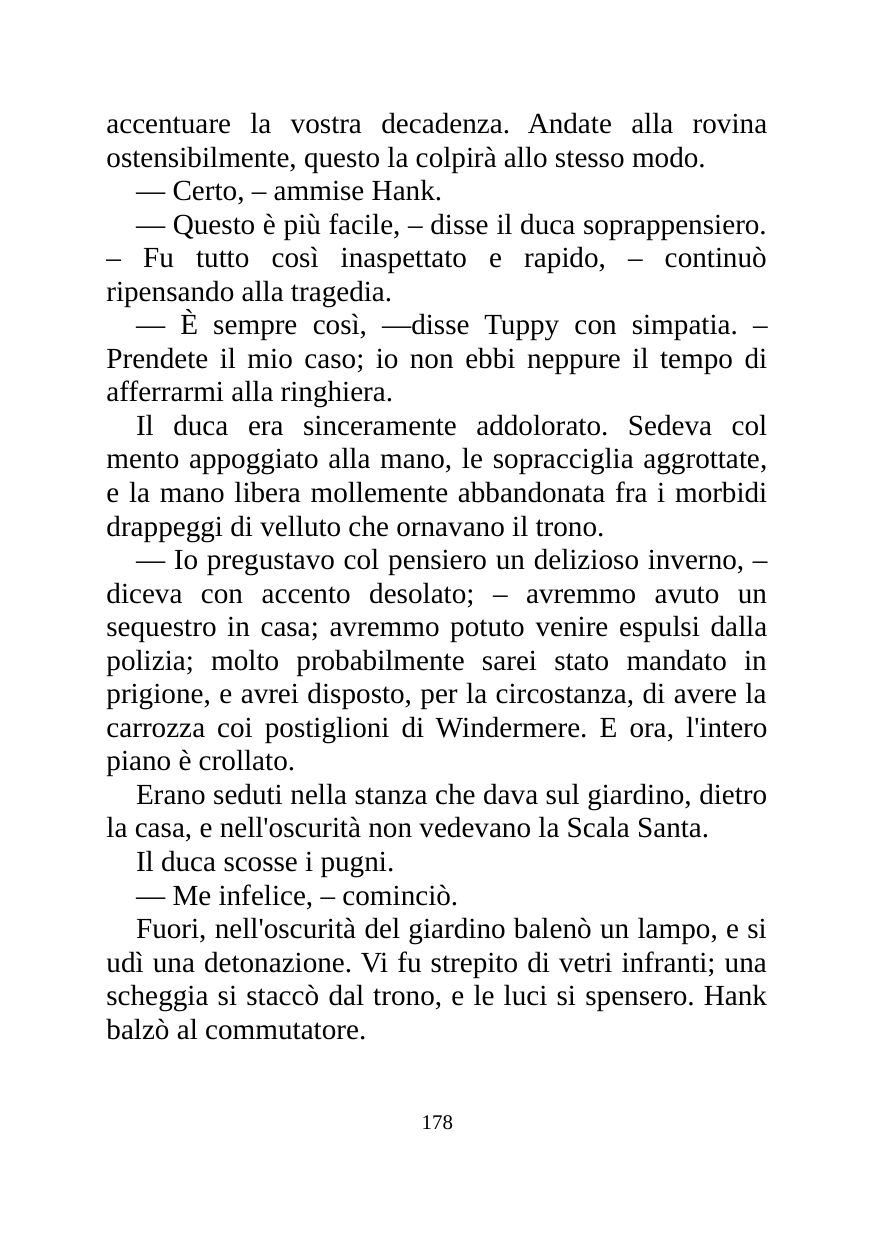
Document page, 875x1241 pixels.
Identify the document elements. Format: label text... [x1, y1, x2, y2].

text Erano seduti nella stanza che dava sul giardino, dietro la casa, e nell'oscurità non vedevano la Scala Santa. [106, 777, 768, 844]
text — È sempre così, —disse Tuppy con simpatia. – Prendete il mio caso; io non ebbi neppure il tempo di afferrarmi alla ringhiera. [106, 307, 768, 408]
text Il duca era sinceramente addolorato. Sedeva col mento appoggiato alla mano, le sopracciglia aggrottate, e la mano libera mollemente abbandonata fra i morbidi drappeggi di velluto che ornavano il trono. [106, 408, 768, 542]
text Fuori, nell'oscurità del giardino balenò un lampo, e si udì una detonazione. Vi fu strepito di vetri infranti; una scheggia si staccò dal trono, e le luci si spensero. Hank balzò al commutatore. [106, 911, 768, 1045]
text Il duca scosse i pugni. [106, 844, 768, 878]
text — Io pregustavo col pensiero un delizioso inverno, – diceva con accento desolato; – avremmo avuto un sequestro in casa; avremmo potuto venire espulsi dalla polizia; molto probabilmente sarei stato mandato in prigione, e avrei disposto, per la circostanza, di avere la carrozza coi postiglioni di Windermere. E ora, l'intero piano è crollato. [106, 542, 768, 777]
text — Certo, – ammise Hank. [106, 173, 768, 207]
text accentuare la vostra decadenza. Andate alla rovina ostensibilmente, questo la colpirà allo stesso modo. [106, 106, 768, 173]
text — Me infelice, – cominciò. [106, 878, 768, 911]
text — Questo è più facile, – disse il duca soprappensiero. – Fu tutto così inaspettato e rapido, – continuò ripensando alla tragedia. [106, 207, 768, 307]
